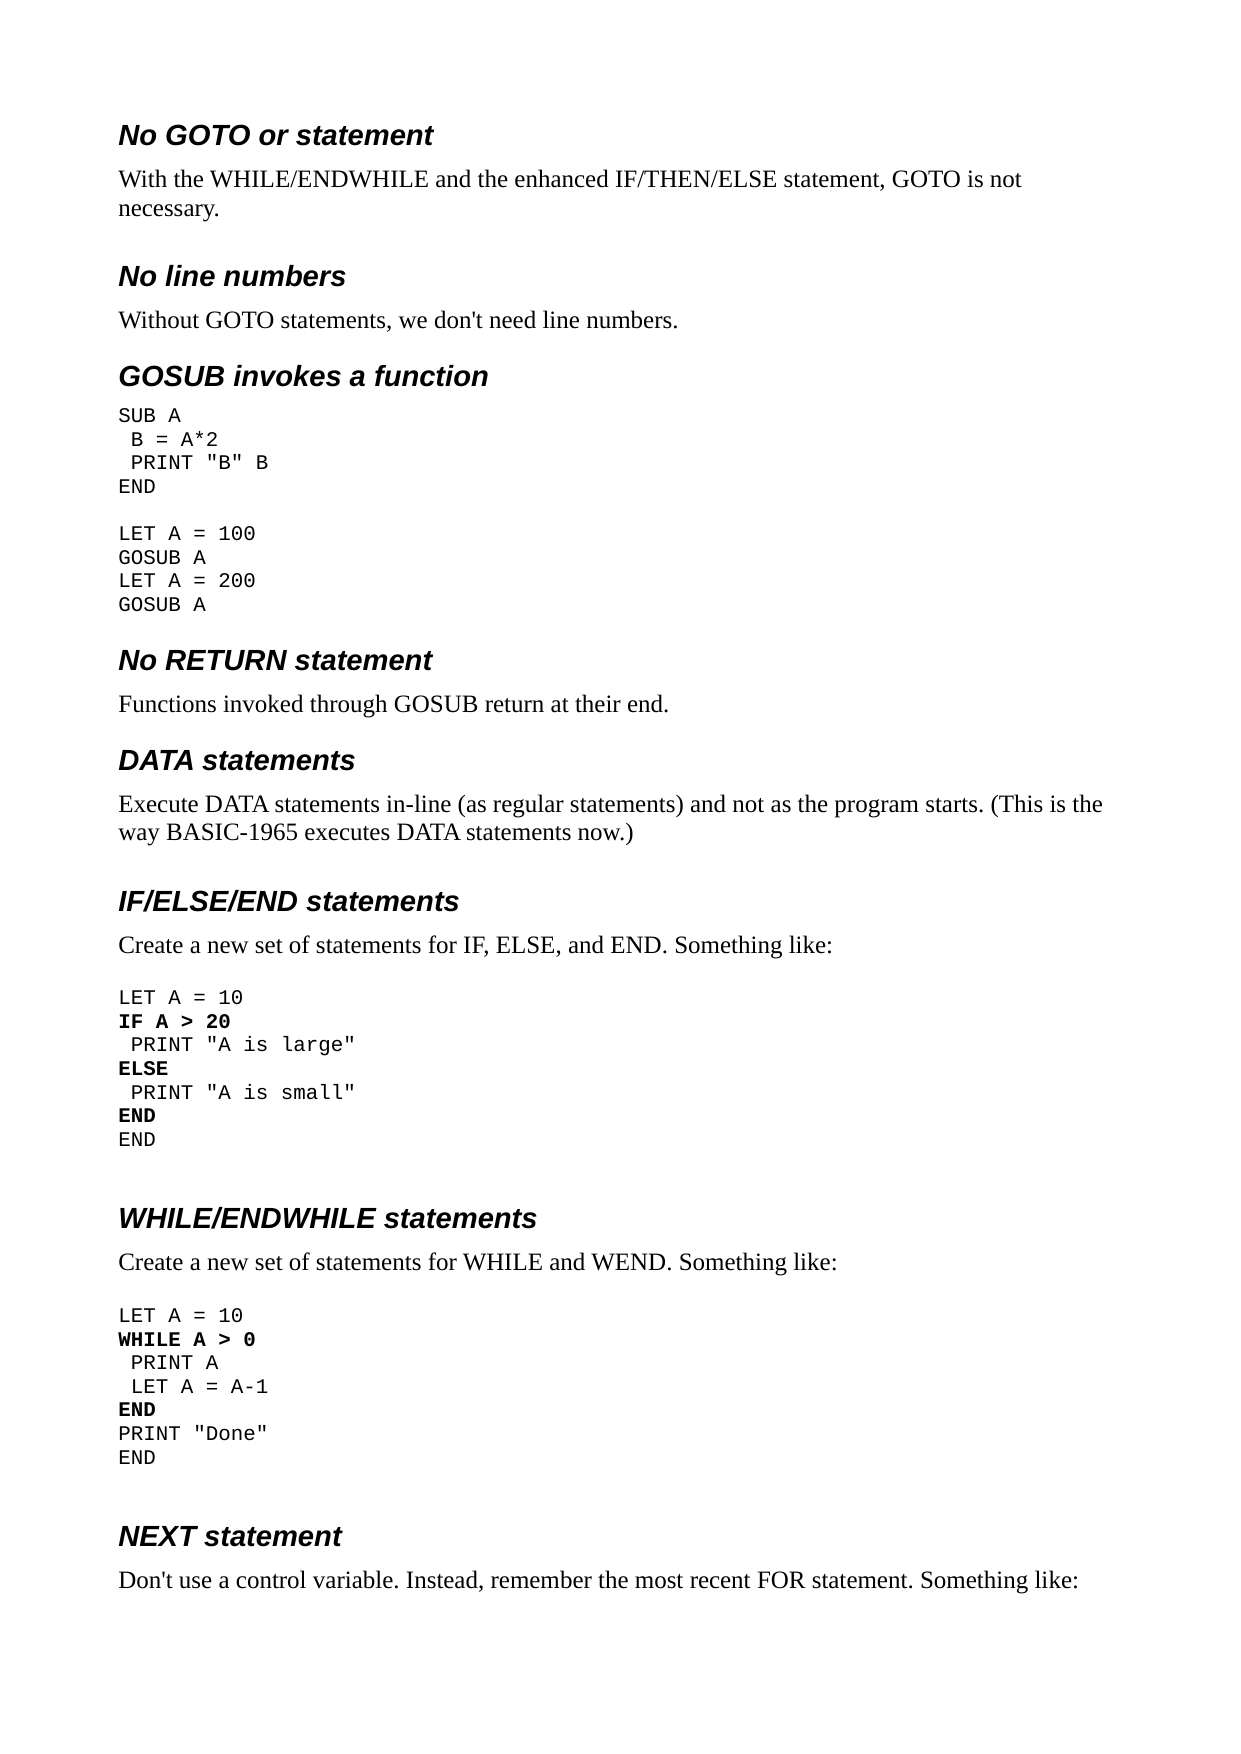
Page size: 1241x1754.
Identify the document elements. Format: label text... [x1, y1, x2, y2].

text LET A = 10 [118, 987, 1122, 1011]
text PRINT "Done" [118, 1423, 1122, 1447]
text LET A = 100 [118, 523, 1122, 547]
text END [118, 1447, 1122, 1470]
text END [118, 476, 1122, 499]
text PRINT "B" B [118, 452, 1122, 476]
text Create a new set of statements for IF, ELSE, and END. Something like: [118, 930, 1122, 958]
subtitle No line numbers [118, 259, 1122, 293]
text GOSUB A [118, 594, 1122, 618]
text B = A*2 [118, 429, 1122, 452]
text PRINT A [118, 1352, 1122, 1376]
text END [118, 1129, 1122, 1153]
subtitle IF/ELSE/END statements [118, 884, 1122, 917]
text LET A = 200 [118, 571, 1122, 594]
text Don't use a control variable. Instead, remember the most recent FOR statement. Something like: [118, 1565, 1122, 1594]
text ELSE [118, 1058, 1122, 1082]
text END [118, 1105, 1122, 1129]
text PRINT "A is large" [118, 1034, 1122, 1058]
text Execute DATA statements in-line (as regular statements) and not as the program starts. (This is the way BASIC-1965 executes DATA statements now.) [118, 789, 1122, 846]
subtitle No RETURN statement [118, 643, 1122, 676]
text Functions invoked through GOSUB return at their end. [118, 689, 1122, 718]
text WHILE A > 0 [118, 1328, 1122, 1352]
text LET A = 10 [118, 1305, 1122, 1328]
text With the WHILE/ENDWHILE and the enhanced IF/THEN/ELSE statement, GOTO is not necessary. [118, 164, 1122, 222]
text SUB A [118, 405, 1122, 429]
subtitle WHILE/ENDWHILE statements [118, 1201, 1122, 1235]
subtitle NEXT statement [118, 1519, 1122, 1553]
text END [118, 1399, 1122, 1423]
text IF A > 20 [118, 1011, 1122, 1034]
subtitle GOSUB invokes a function [118, 359, 1122, 392]
text PRINT "A is small" [118, 1082, 1122, 1105]
subtitle No GOTO or statement [118, 118, 1122, 152]
text Without GOTO statements, we don't need line numbers. [118, 305, 1122, 334]
text Create a new set of statements for WHILE and WEND. Something like: [118, 1247, 1122, 1276]
text GOSUB A [118, 547, 1122, 571]
text LET A = A-1 [118, 1376, 1122, 1399]
subtitle DATA statements [118, 743, 1122, 776]
